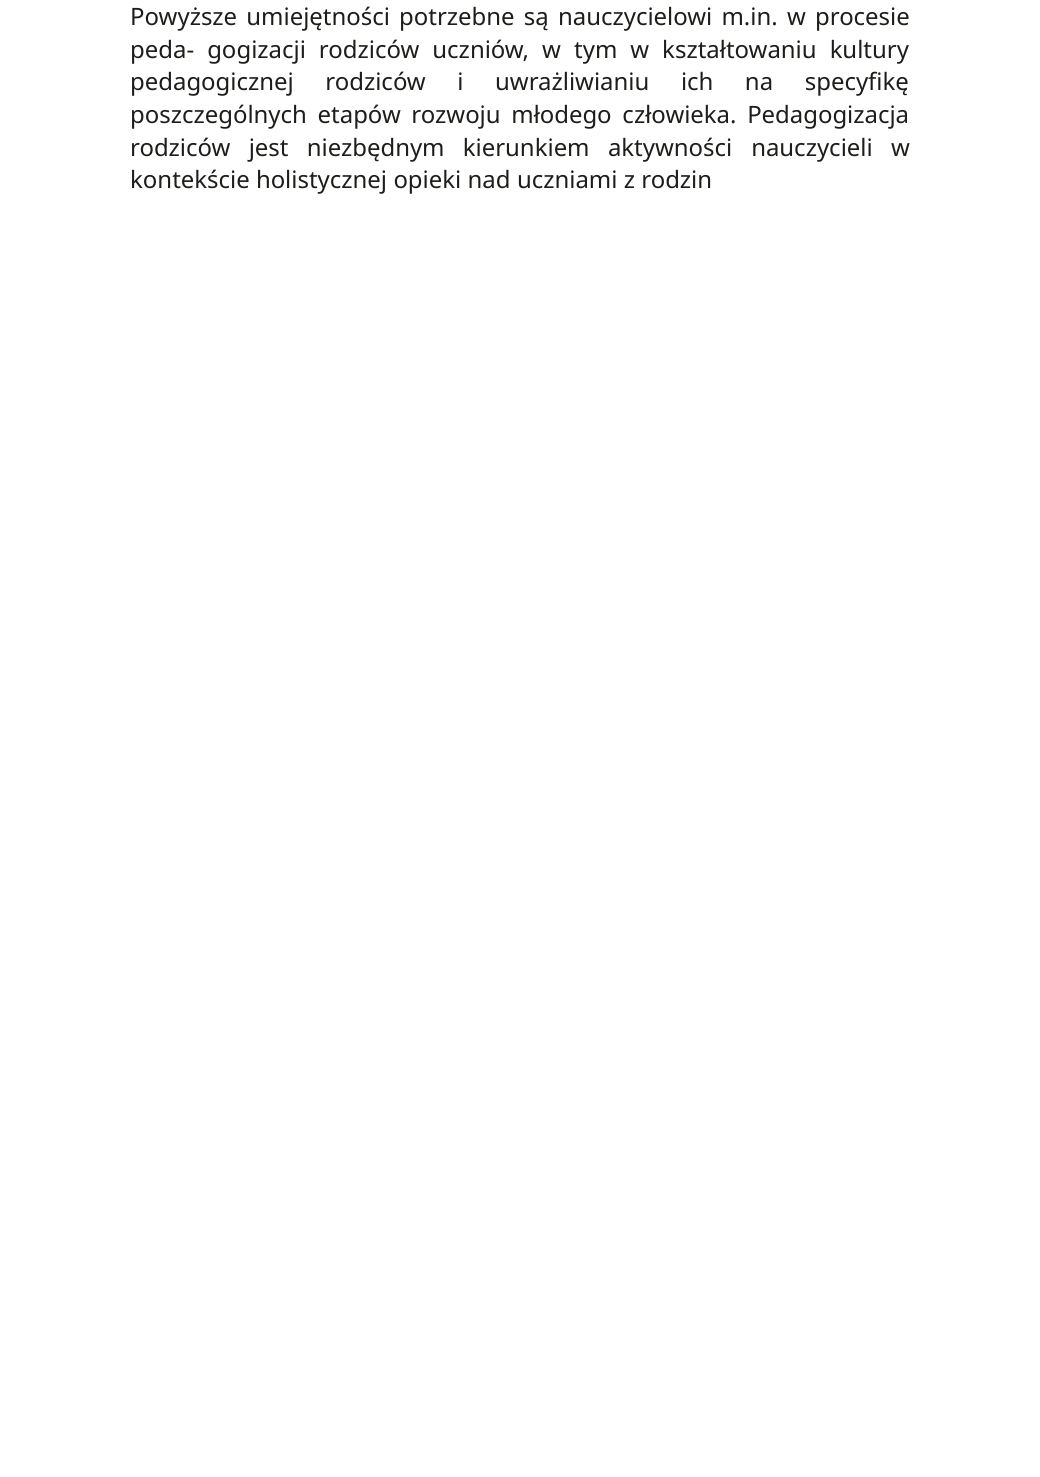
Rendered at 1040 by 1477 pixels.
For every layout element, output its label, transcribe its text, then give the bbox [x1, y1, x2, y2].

text Powyższe umiejętności potrzebne są nauczycielowi m.in. w procesie peda- gogizacji rodziców uczniów, w tym w kształtowaniu kultury pedagogicznej rodziców i uwrażliwianiu ich na specyfikę poszczególnych etapów rozwoju młodego człowieka. Pedagogizacja rodziców jest niezbędnym kierunkiem aktywności nauczycieli w kontekście holistycznej opieki nad uczniami z rodzin [130, 0, 910, 196]
